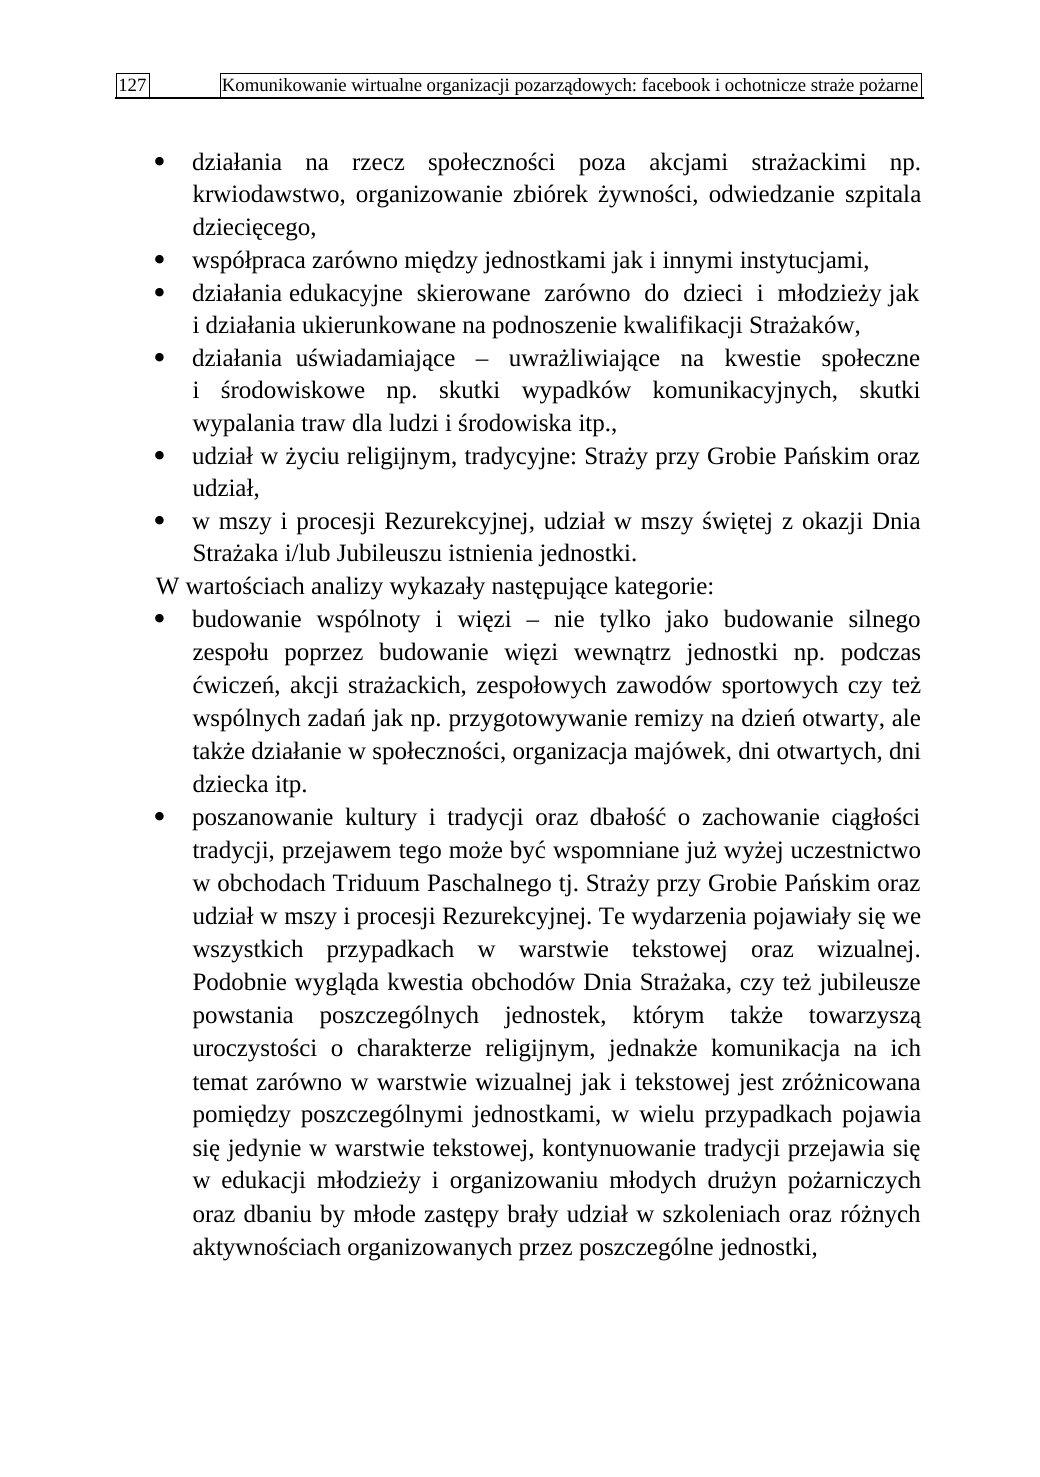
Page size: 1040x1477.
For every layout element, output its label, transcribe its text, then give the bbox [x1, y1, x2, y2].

list budowanie wspólnoty i więzi – nie tylko jako budowanie silnego zespołu poprzez budowanie więzi wewnątrz jednostki np. podczas ćwiczeń, akcji strażackich, zespołowych zawodów sportowych czy też wspólnych zadań jak np. przygotowywanie remizy na dzień otwarty, ale także działanie w społeczności, organizacja majówek, dni otwartych, dni dziecka itp. [155, 604, 922, 798]
list działania edukacyjne skierowane zarówno do dzieci i młodzieży jak i działania ukierunkowane na podnoszenie kwalifikacji Strażaków, [155, 278, 921, 339]
text W wartościach analizy wykazały następujące kategorie: [156, 571, 933, 600]
list działania na rzecz społeczności poza akcjami strażackimi np. krwiodawstwo, organizowanie zbiórek żywności, odwiedzanie szpitala dziecięcego, [155, 147, 922, 241]
list w mszy i procesji Rezurekcyjnej, udział w mszy świętej z okazji Dnia Strażaka i/lub Jubileuszu istnienia jednostki. [155, 506, 921, 567]
list udział w życiu religijnym, tradycyjne: Straży przy Grobie Pańskim oraz udział, [155, 441, 921, 502]
list współpraca zarówno między jednostkami jak i innymi instytucjami, [155, 245, 933, 274]
list działania uświadamiające – uwrażliwiające na kwestie społeczne i środowiskowe np. skutki wypadków komunikacyjnych, skutki wypalania traw dla ludzi i środowiska itp., [155, 343, 921, 436]
list poszanowanie kultury i tradycji oraz dbałość o zachowanie ciągłości tradycji, przejawem tego może być wspomniane już wyżej uczestnictwo w obchodach Triduum Paschalnego tj. Straży przy Grobie Pańskim oraz udział w mszy i procesji Rezurekcyjnej. Te wydarzenia pojawiały się we wszystkich przypadkach w warstwie tekstowej oraz wizualnej. Podobnie wygląda kwestia obchodów Dnia Strażaka, czy też jubileusze powstania poszczególnych jednostek, którym także towarzyszą uroczystości o charakterze religijnym, jednakże komunikacja na ich temat zarówno w warstwie wizualnej jak i tekstowej jest zróżnicowana pomiędzy poszczególnymi jednostkami, w wielu przypadkach pojawia się jedynie w warstwie tekstowej, kontynuowanie tradycji przejawia się w edukacji młodzieży i organizowaniu młodych drużyn pożarniczych oraz dbaniu by młode zastępy brały udział w szkoleniach oraz różnych aktywnościach organizowanych przez poszczególne jednostki, [155, 802, 921, 1260]
